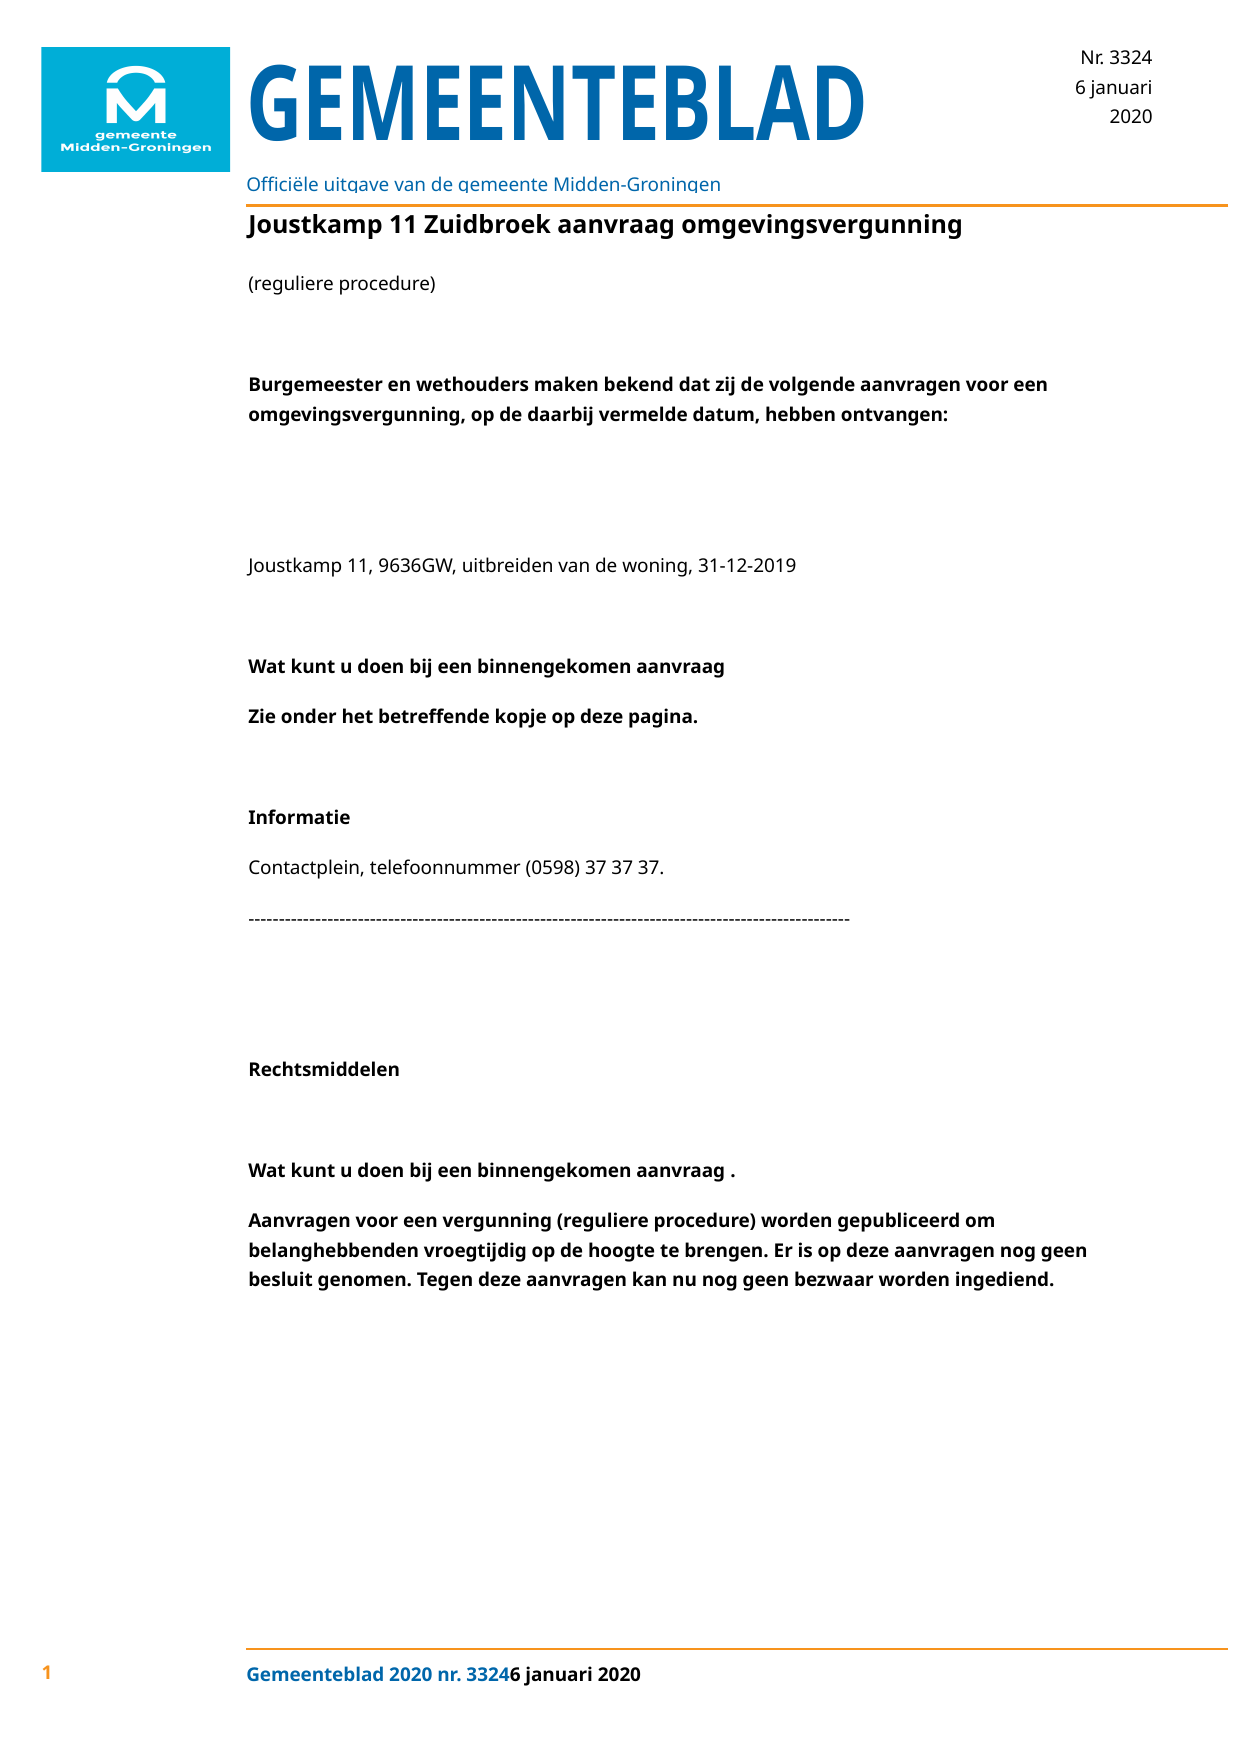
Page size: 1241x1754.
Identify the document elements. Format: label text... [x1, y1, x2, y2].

text Wat kunt u doen bij een binnengekomen aanvraag [248, 653, 1152, 678]
picture [108, 66, 164, 82]
text (reguliere procedure) [248, 270, 1152, 296]
text --------------------------------------------------------------------------------------------------- [248, 905, 1152, 931]
text Informatie [248, 804, 1152, 830]
text Burgemeester en wethouders maken bekend dat zij de volgende aanvragen voor een omgevingsvergunning, op de daarbij vermelde datum, hebben ontvangen: [248, 371, 1152, 426]
text Joustkamp 11, 9636GW, uitbreiden van de woning, 31-12-2019 [248, 552, 1152, 578]
text Contactplein, telefoonnummer (0598) 37 37 37. [248, 854, 1152, 880]
text Aanvragen voor een vergunning (reguliere procedure) worden gepubliceerd om belanghebbenden vroegtijdig op de hoogte te brengen. Er is op deze aanvragen nog geen besluit genomen. Tegen deze aanvragen kan nu nog geen bezwaar worden ingediend. [248, 1207, 1152, 1292]
text Zie onder het betreffende kopje op deze pagina. [248, 703, 1152, 729]
text Joustkamp 11 Zuidbroek aanvraag omgevingsvergunning [248, 207, 1152, 241]
picture [107, 89, 165, 122]
text Wat kunt u doen bij een binnengekomen aanvraag . [248, 1157, 1152, 1183]
text Rechtsmiddelen [248, 1056, 1152, 1082]
picture [184, 146, 190, 153]
